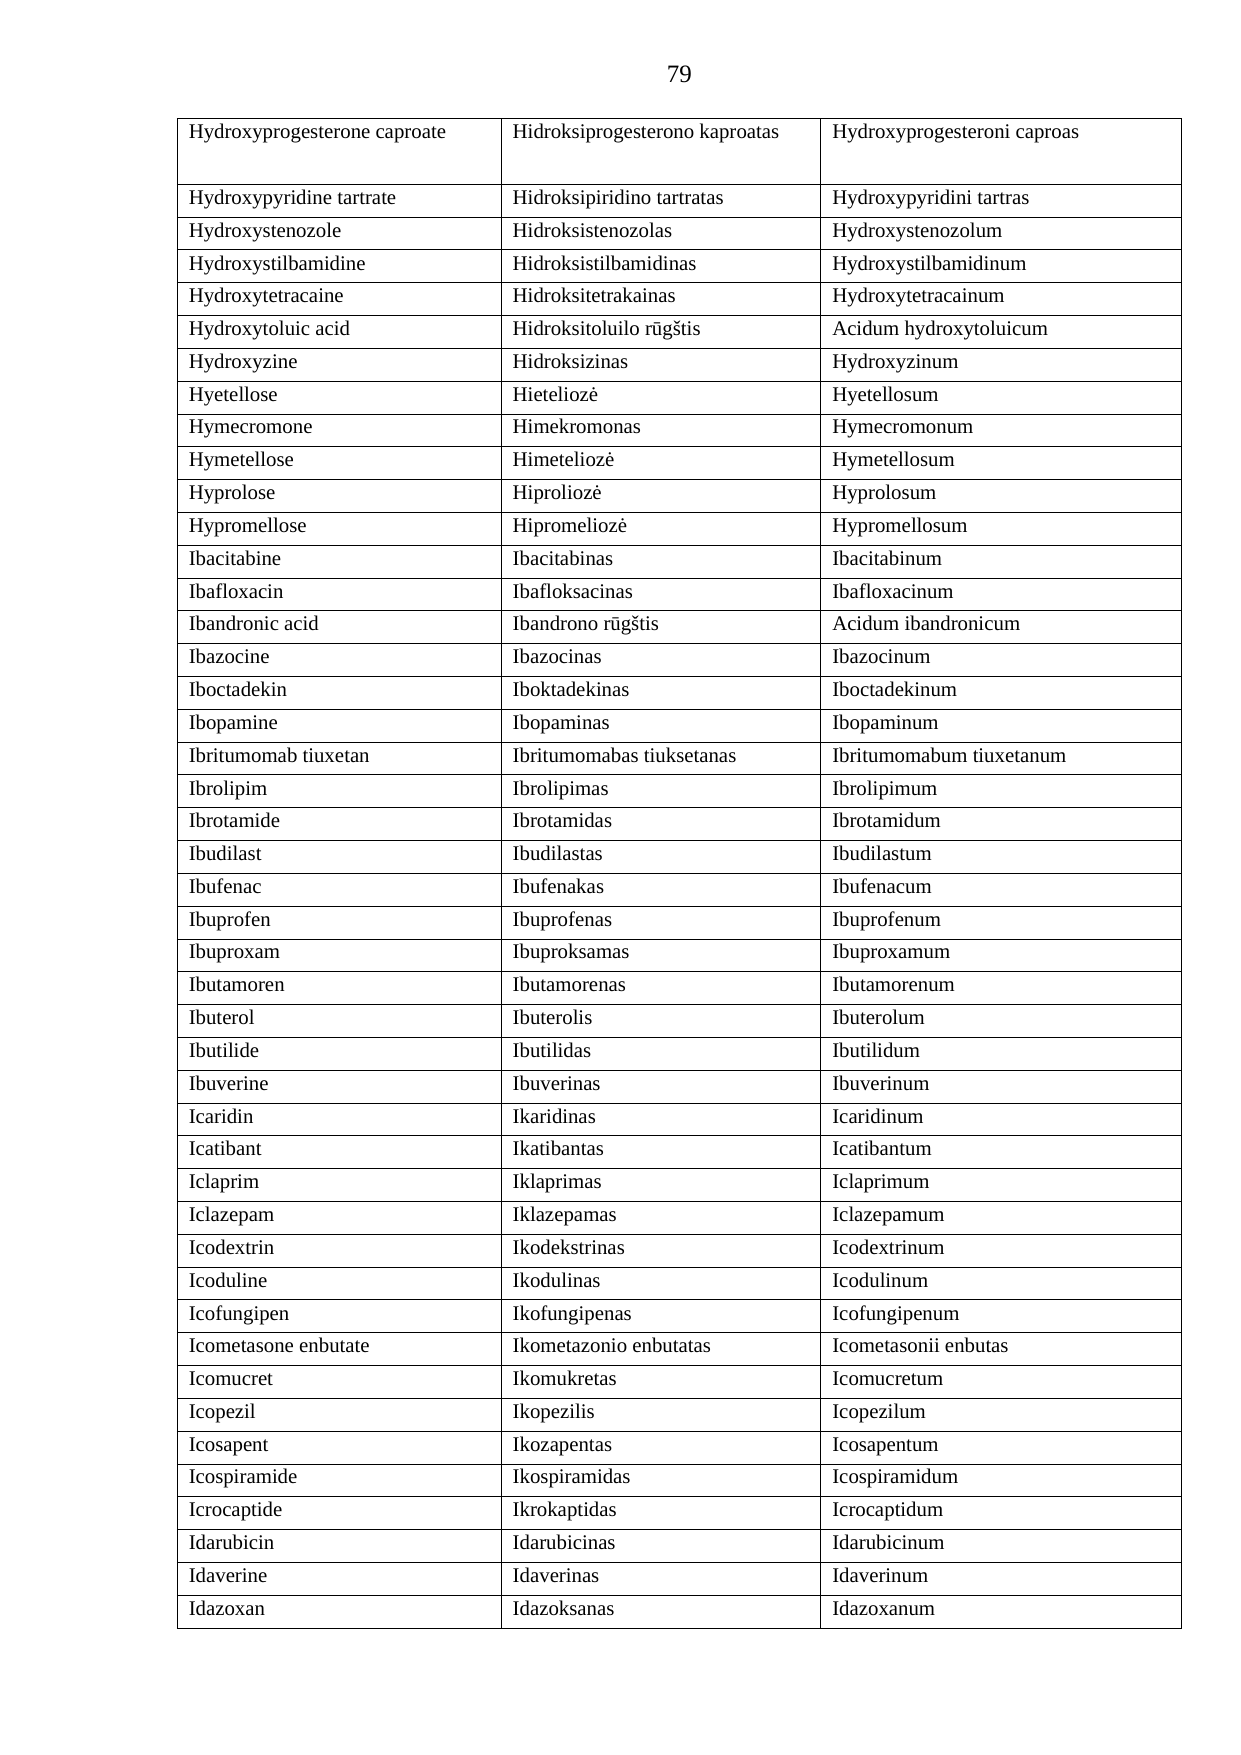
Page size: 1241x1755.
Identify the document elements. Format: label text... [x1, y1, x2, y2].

table_cell Iclazepamum [821, 1202, 1181, 1234]
table_cell Iclazepam [178, 1202, 501, 1234]
table_cell Ibrolipimas [502, 775, 820, 807]
table_cell Icofungipen [178, 1300, 501, 1332]
table_cell Hydroxytetracainum [821, 283, 1181, 315]
table_cell Ibudilastum [821, 841, 1181, 873]
table_cell Hymecromonum [821, 415, 1181, 446]
table_cell Ibutamorenum [821, 972, 1181, 1004]
table_cell Icodulinum [821, 1268, 1181, 1299]
table_cell Ibandrono rūgštis [502, 611, 820, 643]
table_cell Hidroksizinas [502, 349, 820, 381]
table_cell Ibudilastas [502, 841, 820, 873]
table_cell Ikodulinas [502, 1268, 820, 1299]
table_cell Icomucret [178, 1366, 501, 1398]
table_cell Ibuterolis [502, 1005, 820, 1037]
table_cell Hymetellose [178, 447, 501, 479]
table_cell Ikaridinas [502, 1104, 820, 1135]
table_cell Hydroxyprogesteroni caproas [821, 119, 1181, 184]
table_cell Hydroxyprogesterone caproate [178, 119, 501, 184]
table_cell Idazoksanas [502, 1596, 820, 1627]
table_cell Iklaprimas [502, 1169, 820, 1201]
table_cell Ibuproksamas [502, 940, 820, 971]
table_cell Icosapentum [821, 1432, 1181, 1463]
table_cell Iklazepamas [502, 1202, 820, 1234]
table_cell Ikomukretas [502, 1366, 820, 1398]
table_cell Ibuprofenum [821, 907, 1181, 938]
table_cell Hypromellosum [821, 513, 1181, 545]
table_cell Ibutilidum [821, 1038, 1181, 1070]
table_cell Ibafloksacinas [502, 579, 820, 610]
table_cell Ibuprofen [178, 907, 501, 938]
table_cell Ibuverinas [502, 1071, 820, 1102]
table_cell Hydroxypyridini tartras [821, 185, 1181, 217]
table_cell Hydroxystilbamidinum [821, 250, 1181, 282]
table_cell Hydroxytetracaine [178, 283, 501, 315]
table_cell Ibuterol [178, 1005, 501, 1037]
table_cell Icodextrinum [821, 1235, 1181, 1267]
table_cell Hyprolose [178, 480, 501, 512]
table_cell Ikometazonio enbutatas [502, 1333, 820, 1365]
table_cell Icatibantum [821, 1136, 1181, 1168]
table_cell Ikozapentas [502, 1432, 820, 1463]
table_cell Hymecromone [178, 415, 501, 446]
table_cell Ibafloxacinum [821, 579, 1181, 610]
table_cell Icosapent [178, 1432, 501, 1463]
table_cell Icometasone enbutate [178, 1333, 501, 1365]
table_cell Ibafloxacin [178, 579, 501, 610]
table_cell Ibacitabinas [502, 546, 820, 577]
table_cell Idaverine [178, 1563, 501, 1595]
table_cell Hydroxyzine [178, 349, 501, 381]
table_cell Ibazocinum [821, 644, 1181, 676]
table_cell Ibuverine [178, 1071, 501, 1102]
table_cell Icospiramidum [821, 1465, 1181, 1496]
table_cell Hieteliozė [502, 382, 820, 413]
table_cell Hipromeliozė [502, 513, 820, 545]
table_cell Ikrokaptidas [502, 1497, 820, 1529]
table_cell Ibazocinas [502, 644, 820, 676]
table_cell Ibopaminum [821, 710, 1181, 742]
table_cell Ikatibantas [502, 1136, 820, 1168]
table_cell Ibuterolum [821, 1005, 1181, 1037]
table_cell Idazoxanum [821, 1596, 1181, 1627]
table_cell Ibuverinum [821, 1071, 1181, 1102]
table_cell Hyetellosum [821, 382, 1181, 413]
table_cell Idaverinum [821, 1563, 1181, 1595]
table_cell Ibuprofenas [502, 907, 820, 938]
table_cell Ibutilide [178, 1038, 501, 1070]
table_cell Idarubicinum [821, 1530, 1181, 1562]
table_cell Idazoxan [178, 1596, 501, 1627]
table_cell Ibrolipim [178, 775, 501, 807]
table_cell Ibutamoren [178, 972, 501, 1004]
table_cell Ibazocine [178, 644, 501, 676]
table_cell Hidroksitetrakainas [502, 283, 820, 315]
table_cell Ikofungipenas [502, 1300, 820, 1332]
table_cell Ibutamorenas [502, 972, 820, 1004]
table_cell Hydroxypyridine tartrate [178, 185, 501, 217]
table_cell Icaridinum [821, 1104, 1181, 1135]
table_cell Ibufenakas [502, 874, 820, 906]
table_cell Hydroxytoluic acid [178, 316, 501, 348]
table_cell Idarubicinas [502, 1530, 820, 1562]
table_cell Ibrotamidas [502, 808, 820, 840]
table_cell Iboktadekinas [502, 677, 820, 709]
table_cell Ibrotamide [178, 808, 501, 840]
table_cell Ibacitabine [178, 546, 501, 577]
table_cell Ibuproxam [178, 940, 501, 971]
table_cell Hidroksistenozolas [502, 218, 820, 249]
table_cell Iclaprim [178, 1169, 501, 1201]
table_cell Ibufenacum [821, 874, 1181, 906]
table_cell Iclaprimum [821, 1169, 1181, 1201]
table_cell Hydroxystenozole [178, 218, 501, 249]
table_cell Ibopamine [178, 710, 501, 742]
table_cell Himekromonas [502, 415, 820, 446]
table_cell Hidroksiprogesterono kaproatas [502, 119, 820, 184]
table_cell Ibritumomab tiuxetan [178, 743, 501, 774]
table_cell Ibuproxamum [821, 940, 1181, 971]
table_cell Ibopaminas [502, 710, 820, 742]
table_cell Acidum ibandronicum [821, 611, 1181, 643]
table_cell Hymetellosum [821, 447, 1181, 479]
table_cell Hyprolosum [821, 480, 1181, 512]
table_cell Hypromellose [178, 513, 501, 545]
table_cell Hidroksipiridino tartratas [502, 185, 820, 217]
table_cell Acidum hydroxytoluicum [821, 316, 1181, 348]
table_cell Idarubicin [178, 1530, 501, 1562]
table_cell Icatibant [178, 1136, 501, 1168]
table_cell Hyetellose [178, 382, 501, 413]
table_cell Ibritumomabum tiuxetanum [821, 743, 1181, 774]
table_cell Icodextrin [178, 1235, 501, 1267]
table_cell Icopezil [178, 1399, 501, 1431]
table_cell Ibudilast [178, 841, 501, 873]
table_cell Icaridin [178, 1104, 501, 1135]
table_cell Icrocaptidum [821, 1497, 1181, 1529]
table_cell Hydroxystenozolum [821, 218, 1181, 249]
table_cell Ibrotamidum [821, 808, 1181, 840]
table_cell Hydroxyzinum [821, 349, 1181, 381]
table_cell Ibufenac [178, 874, 501, 906]
table_cell Ibrolipimum [821, 775, 1181, 807]
table_cell Ibacitabinum [821, 546, 1181, 577]
table_cell Icofungipenum [821, 1300, 1181, 1332]
table_cell Hiproliozė [502, 480, 820, 512]
table_cell Iboctadekin [178, 677, 501, 709]
table_cell Ibritumomabas tiuksetanas [502, 743, 820, 774]
table_cell Ibutilidas [502, 1038, 820, 1070]
table_cell Icopezilum [821, 1399, 1181, 1431]
table_cell Icometasonii enbutas [821, 1333, 1181, 1365]
table_cell Icospiramide [178, 1465, 501, 1496]
table_cell Idaverinas [502, 1563, 820, 1595]
table_cell Ibandronic acid [178, 611, 501, 643]
table_cell Icrocaptide [178, 1497, 501, 1529]
table_cell Icoduline [178, 1268, 501, 1299]
table_cell Iboctadekinum [821, 677, 1181, 709]
table_cell Himeteliozė [502, 447, 820, 479]
table_cell Icomucretum [821, 1366, 1181, 1398]
table_cell Hidroksistilbamidinas [502, 250, 820, 282]
table_cell Ikodekstrinas [502, 1235, 820, 1267]
table_cell Hydroxystilbamidine [178, 250, 501, 282]
table_cell Ikospiramidas [502, 1465, 820, 1496]
table_cell Ikopezilis [502, 1399, 820, 1431]
table_cell Hidroksitoluilo rūgštis [502, 316, 820, 348]
